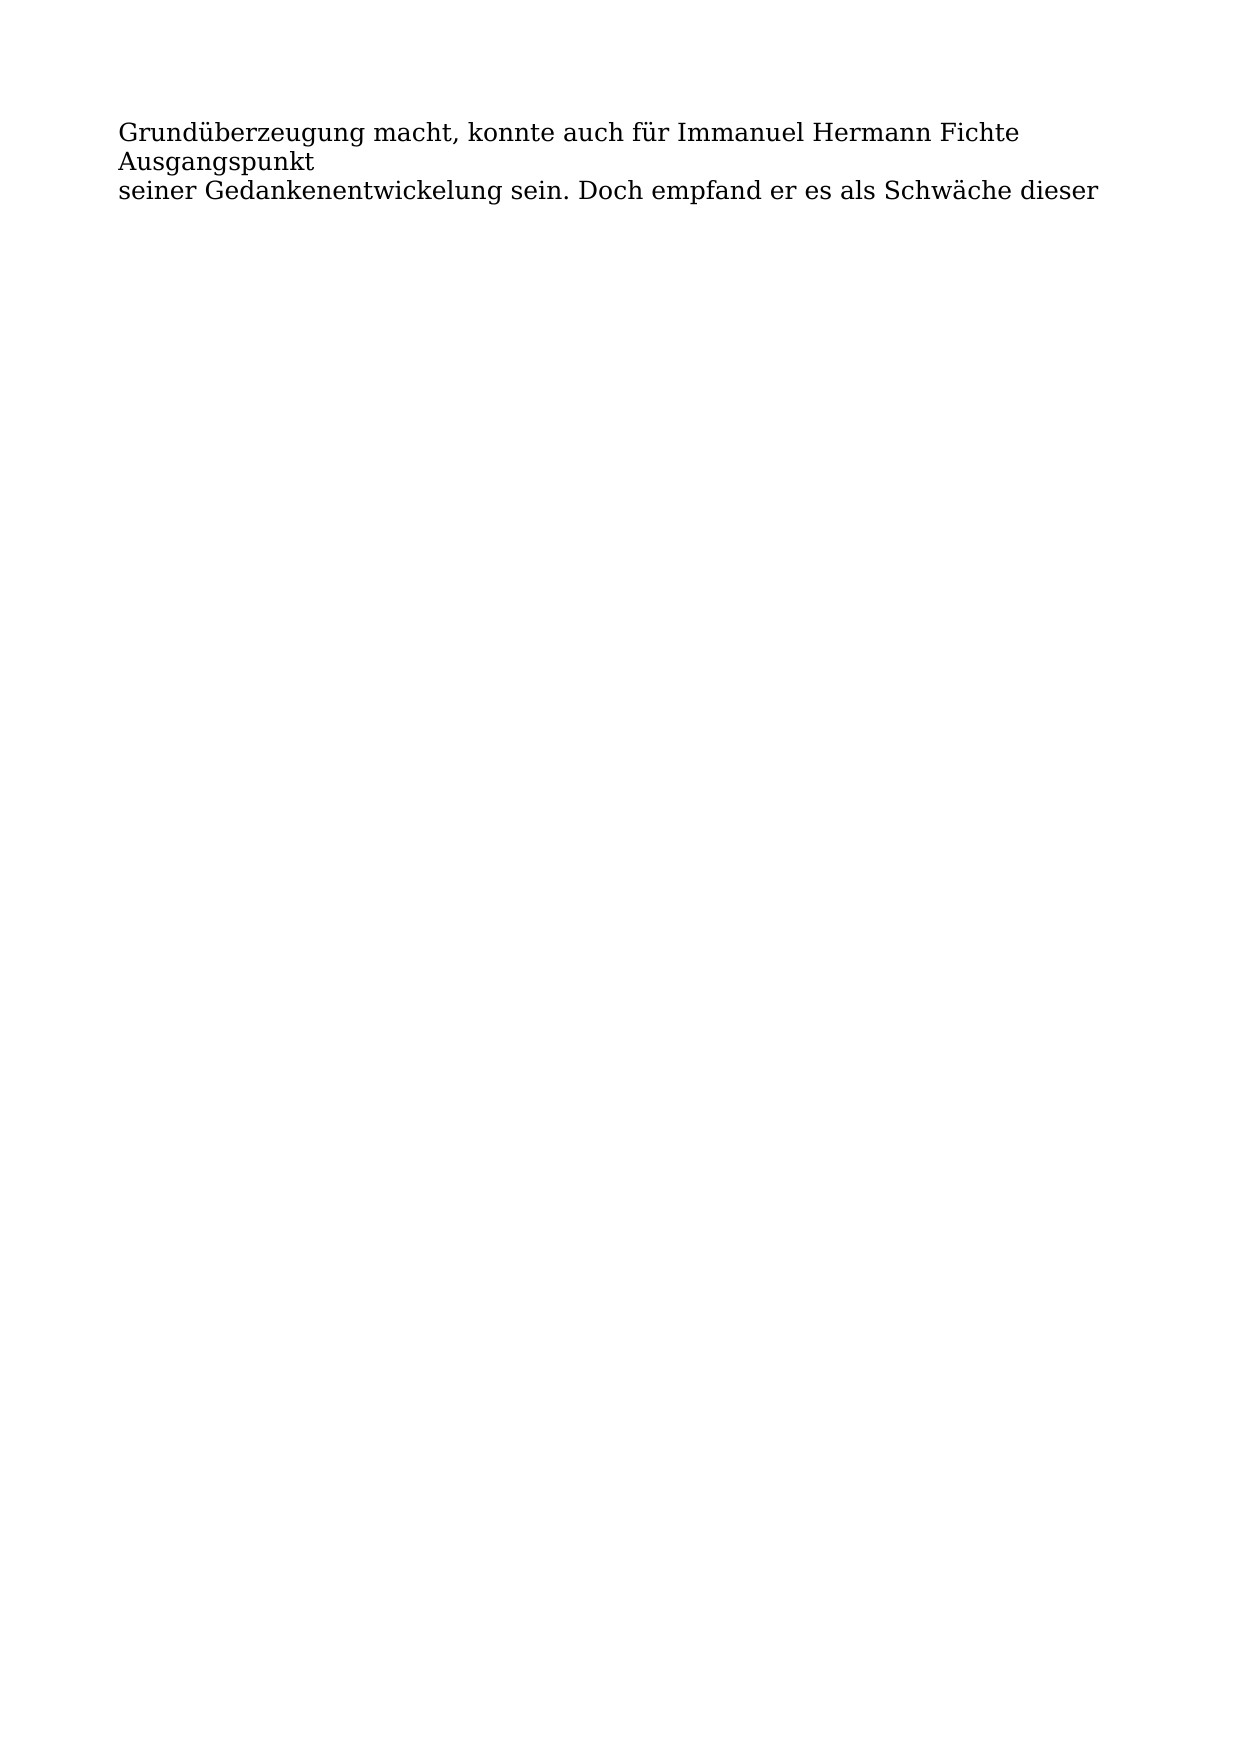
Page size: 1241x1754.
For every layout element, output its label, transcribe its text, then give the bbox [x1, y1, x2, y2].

text Grundüberzeugung macht, konnte auch für Immanuel Hermann Fichte Ausgangspunkt [118, 118, 1122, 176]
text seiner Gedankenentwickelung sein. Doch empfand er es als Schwäche dieser [118, 176, 1122, 206]
